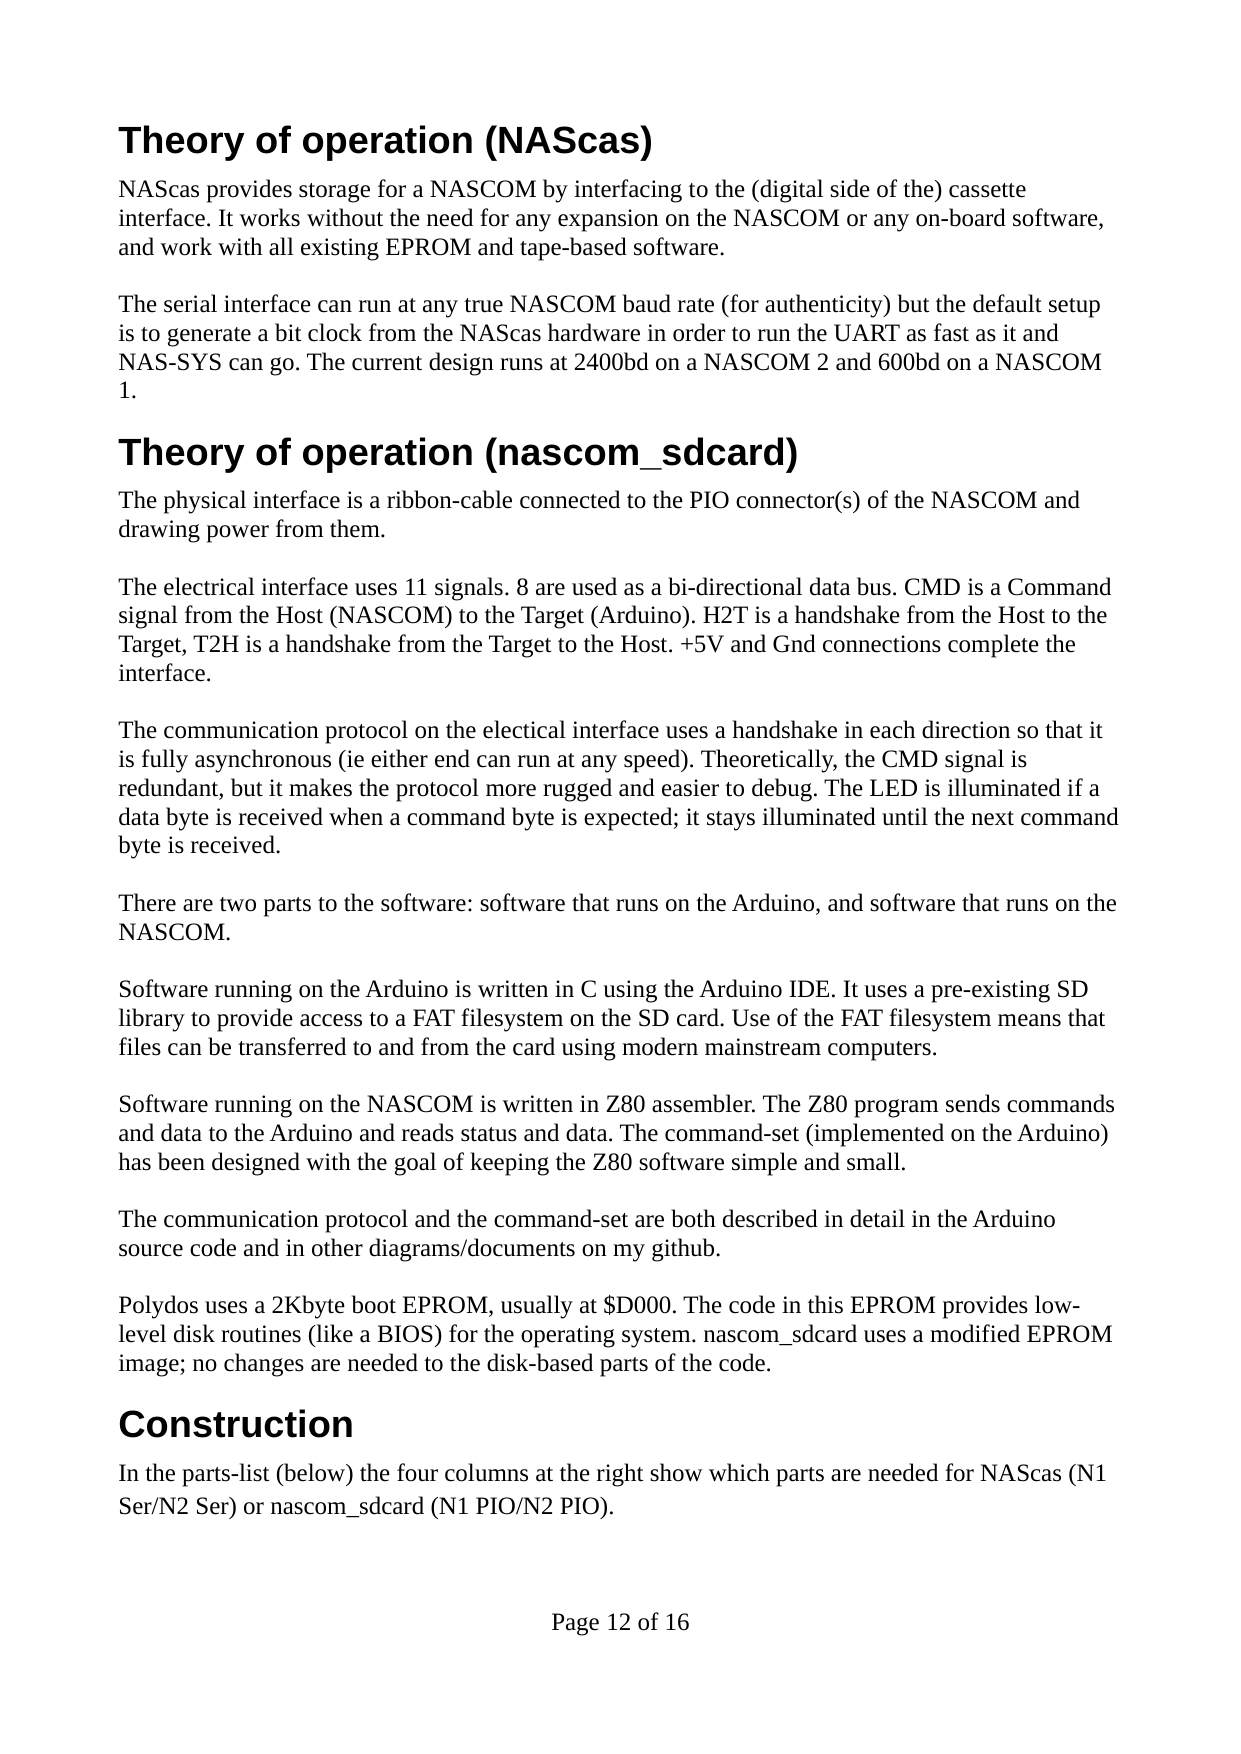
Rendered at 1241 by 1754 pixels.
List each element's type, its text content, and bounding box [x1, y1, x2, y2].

text The communication protocol on the electical interface uses a handshake in each direction so that it is fully asynchronous (ie either end can run at any speed). Theoretically, the CMD signal is redundant, but it makes the protocol more rugged and easier to debug. The LED is illuminated if a data byte is received when a command byte is expected; it stays illuminated until the next command byte is received. [118, 715, 1122, 859]
text The electrical interface uses 11 signals. 8 are used as a bi-directional data bus. CMD is a Command signal from the Host (NASCOM) to the Target (Arduino). H2T is a handshake from the Host to the Target, T2H is a handshake from the Target to the Host. +5V and Gnd connections complete the interface. [118, 572, 1122, 687]
text The communication protocol and the command-set are both described in detail in the Arduino source code and in other diagrams/documents on my github. [118, 1204, 1122, 1262]
subtitle Theory of operation (NAScas) [118, 118, 1122, 162]
text NAScas provides storage for a NASCOM by interfacing to the (digital side of the) cassette interface. It works without the need for any expansion on the NASCOM or any on-board software, and work with all existing EPROM and tape-based software. The serial interface can run at any true NASCOM baud rate (for authenticity) but the default setup is to generate a bit clock from the NAScas hardware in order to run the UART as fast as it and NAS-SYS can go. The current design runs at 2400bd on a NASCOM 2 and 600bd on a NASCOM 1. [118, 174, 1122, 404]
text Polydos uses a 2Kbyte boot EPROM, usually at $D000. The code in this EPROM provides low-level disk routines (like a BIOS) for the operating system. nascom_sdcard uses a modified EPROM image; no changes are needed to the disk-based parts of the code. [118, 1290, 1122, 1377]
text There are two parts to the software: software that runs on the Arduino, and software that runs on the NASCOM. [118, 888, 1122, 945]
subtitle Construction [118, 1402, 1122, 1445]
text The physical interface is a ribbon-cable connected to the PIO connector(s) of the NASCOM and drawing power from them. [118, 485, 1122, 543]
text Software running on the NASCOM is written in Z80 assembler. The Z80 program sends commands and data to the Arduino and reads status and data. The command-set (implemented on the Arduino) has been designed with the goal of keeping the Z80 software simple and small. [118, 1089, 1122, 1175]
subtitle Theory of operation (nascom_sdcard) [118, 429, 1122, 473]
text Software running on the Arduino is written in C using the Arduino IDE. It uses a pre-existing SD library to provide access to a FAT filesystem on the SD card. Use of the FAT filesystem means that files can be transferred to and from the card using modern mainstream computers. [118, 974, 1122, 1060]
text In the parts-list (below) the four columns at the right show which parts are needed for NAScas (N1 Ser/N2 Ser) or nascom_sdcard (N1 PIO/N2 PIO). [118, 1458, 1122, 1519]
